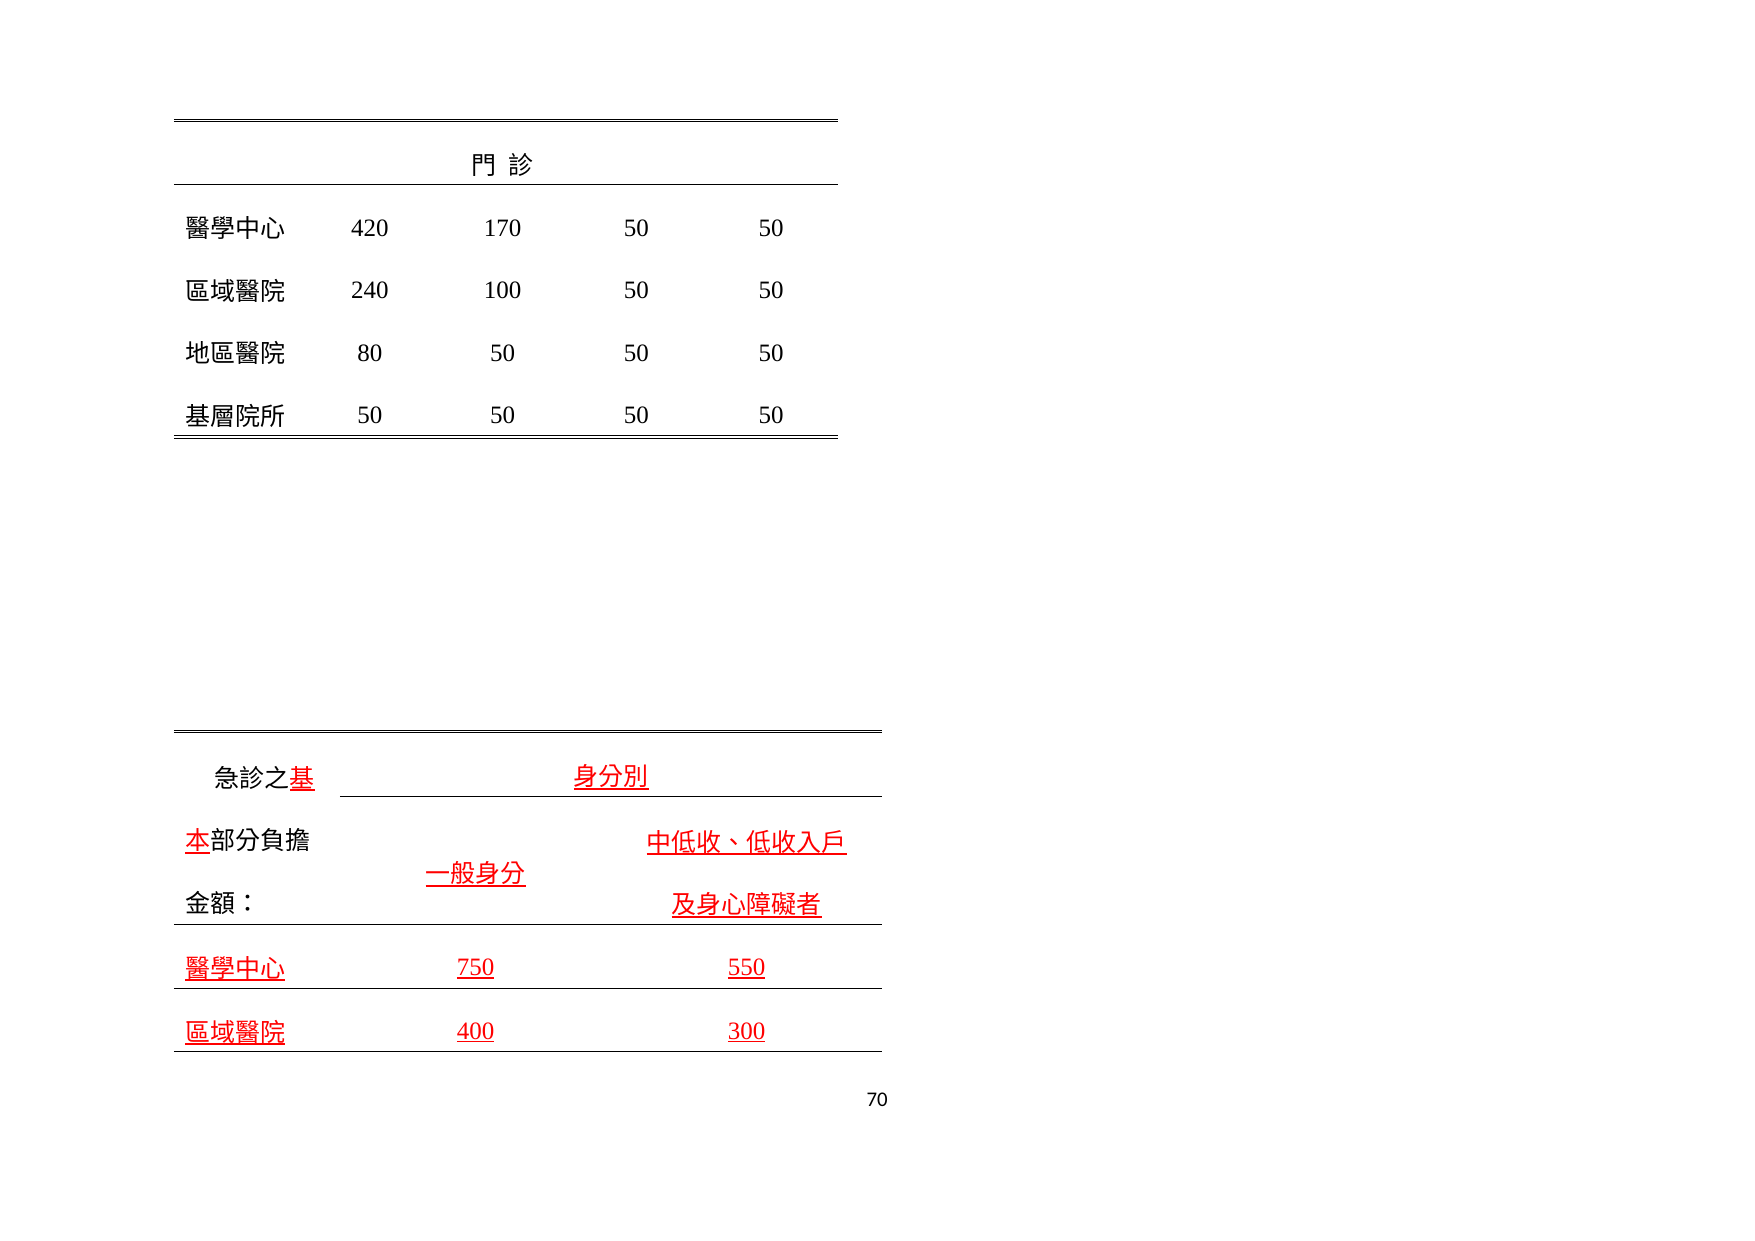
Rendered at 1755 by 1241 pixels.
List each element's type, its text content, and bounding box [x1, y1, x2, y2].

table_cell 300 [611, 989, 882, 1051]
table_cell 地區醫院 [174, 310, 303, 373]
table_cell 50 [569, 310, 703, 373]
table_cell 50 [569, 185, 703, 248]
table_cell 醫學中心 [174, 185, 303, 248]
table_cell 50 [704, 310, 838, 373]
table_cell 50 [303, 373, 436, 435]
table_cell 中低收、低收入戶 及身心障礙者 [611, 797, 882, 924]
table_cell 240 [303, 248, 436, 310]
table_cell 50 [569, 248, 703, 310]
table_cell 區域醫院 [174, 248, 303, 310]
table_header 身分別 [340, 733, 882, 796]
table_cell 50 [704, 185, 838, 248]
table_cell 50 [569, 373, 703, 435]
table_header [303, 122, 436, 184]
table_cell 400 [340, 989, 611, 1051]
table_header [174, 122, 303, 184]
table_cell 50 [704, 248, 838, 310]
table_cell 區域醫院 [174, 989, 340, 1051]
table_cell 750 [340, 925, 611, 987]
table_cell 一般身分 [340, 797, 611, 924]
table_cell [118, 119, 1658, 1052]
table_header [569, 122, 703, 184]
table_header 門 診 [436, 122, 569, 184]
table_cell 420 [303, 185, 436, 248]
table_header [704, 122, 838, 184]
table_cell 50 [704, 373, 838, 435]
table_cell 基層院所 [174, 373, 303, 435]
table_cell 550 [611, 925, 882, 987]
table_cell 醫學中心 [174, 925, 340, 987]
table_cell 50 [436, 310, 569, 373]
table_cell 80 [303, 310, 436, 373]
table_cell 170 [436, 185, 569, 248]
table_header 急診之基本部分負擔金額： [174, 733, 340, 924]
table_cell 50 [436, 373, 569, 435]
table_cell 100 [436, 248, 569, 310]
